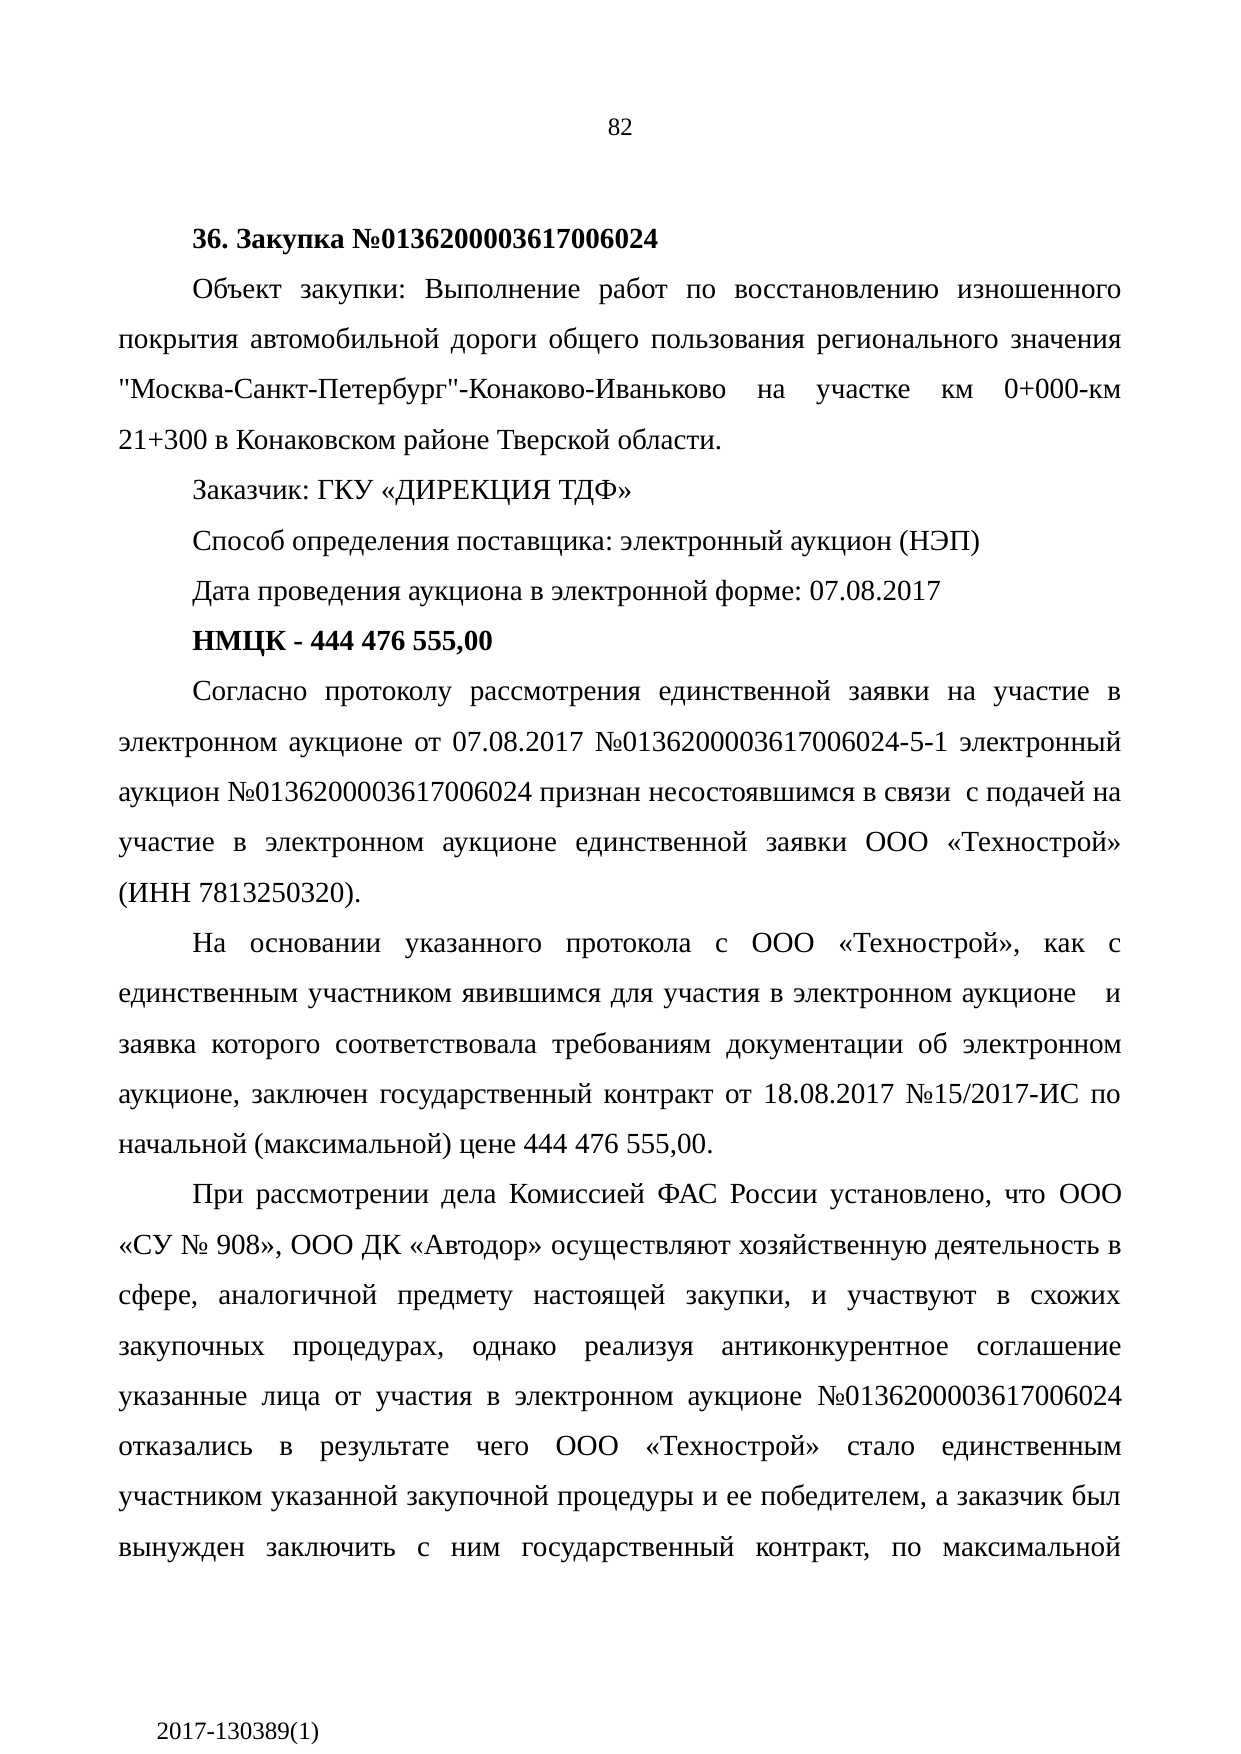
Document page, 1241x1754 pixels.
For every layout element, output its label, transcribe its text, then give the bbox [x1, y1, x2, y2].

text На основании указанного протокола с ООО «Технострой», как с единственным участником явившимся для участия в электронном аукционе и заявка которого соответствовала требованиям документации об электронном аукционе, заключен государственный контракт от 18.08.2017 №15/2017-ИС по начальной (максимальной) цене 444 476 555,00. [118, 925, 1122, 1160]
text НМЦК - 444 476 555,00 [118, 623, 1122, 657]
text Объект закупки: Выполнение работ по восстановлению изношенного покрытия автомобильной дороги общего пользования регионального значения "Москва-Санкт-Петербург"-Конаково-Иваньково на участке км 0+000-км 21+300 в Конаковском районе Тверской области. [118, 271, 1122, 456]
text Согласно протоколу рассмотрения единственной заявки на участие в электронном аукционе от 07.08.2017 №0136200003617006024-5-1 электронный аукцион №0136200003617006024 признан несостоявшимся в связи с подачей на участие в электронном аукционе единственной заявки ООО «Технострой» (ИНН 7813250320). [118, 673, 1122, 908]
text Способ определения поставщика: электронный аукцион (НЭП) [118, 523, 1122, 556]
text 36. Закупка №0136200003617006024 [118, 221, 1122, 254]
text При рассмотрении дела Комиссией ФАС России установлено, что ООО «СУ № 908», ООО ДК «Автодор» осуществляют хозяйственную деятельность в сфере, аналогичной предмету настоящей закупки, и участвуют в схожих закупочных процедурах, однако реализуя антиконкурентное соглашение указанные лица от участия в электронном аукционе №0136200003617006024 отказались в результате чего ООО «Технострой» стало единственным участником указанной закупочной процедуры и ее победителем, а заказчик был вынужден заключить с ним государственный контракт, по максимальной [118, 1177, 1122, 1562]
text Заказчик: ГКУ «ДИРЕКЦИЯ ТДФ» [118, 472, 1122, 506]
text Дата проведения аукциона в электронной форме: 07.08.2017 [118, 573, 1122, 606]
